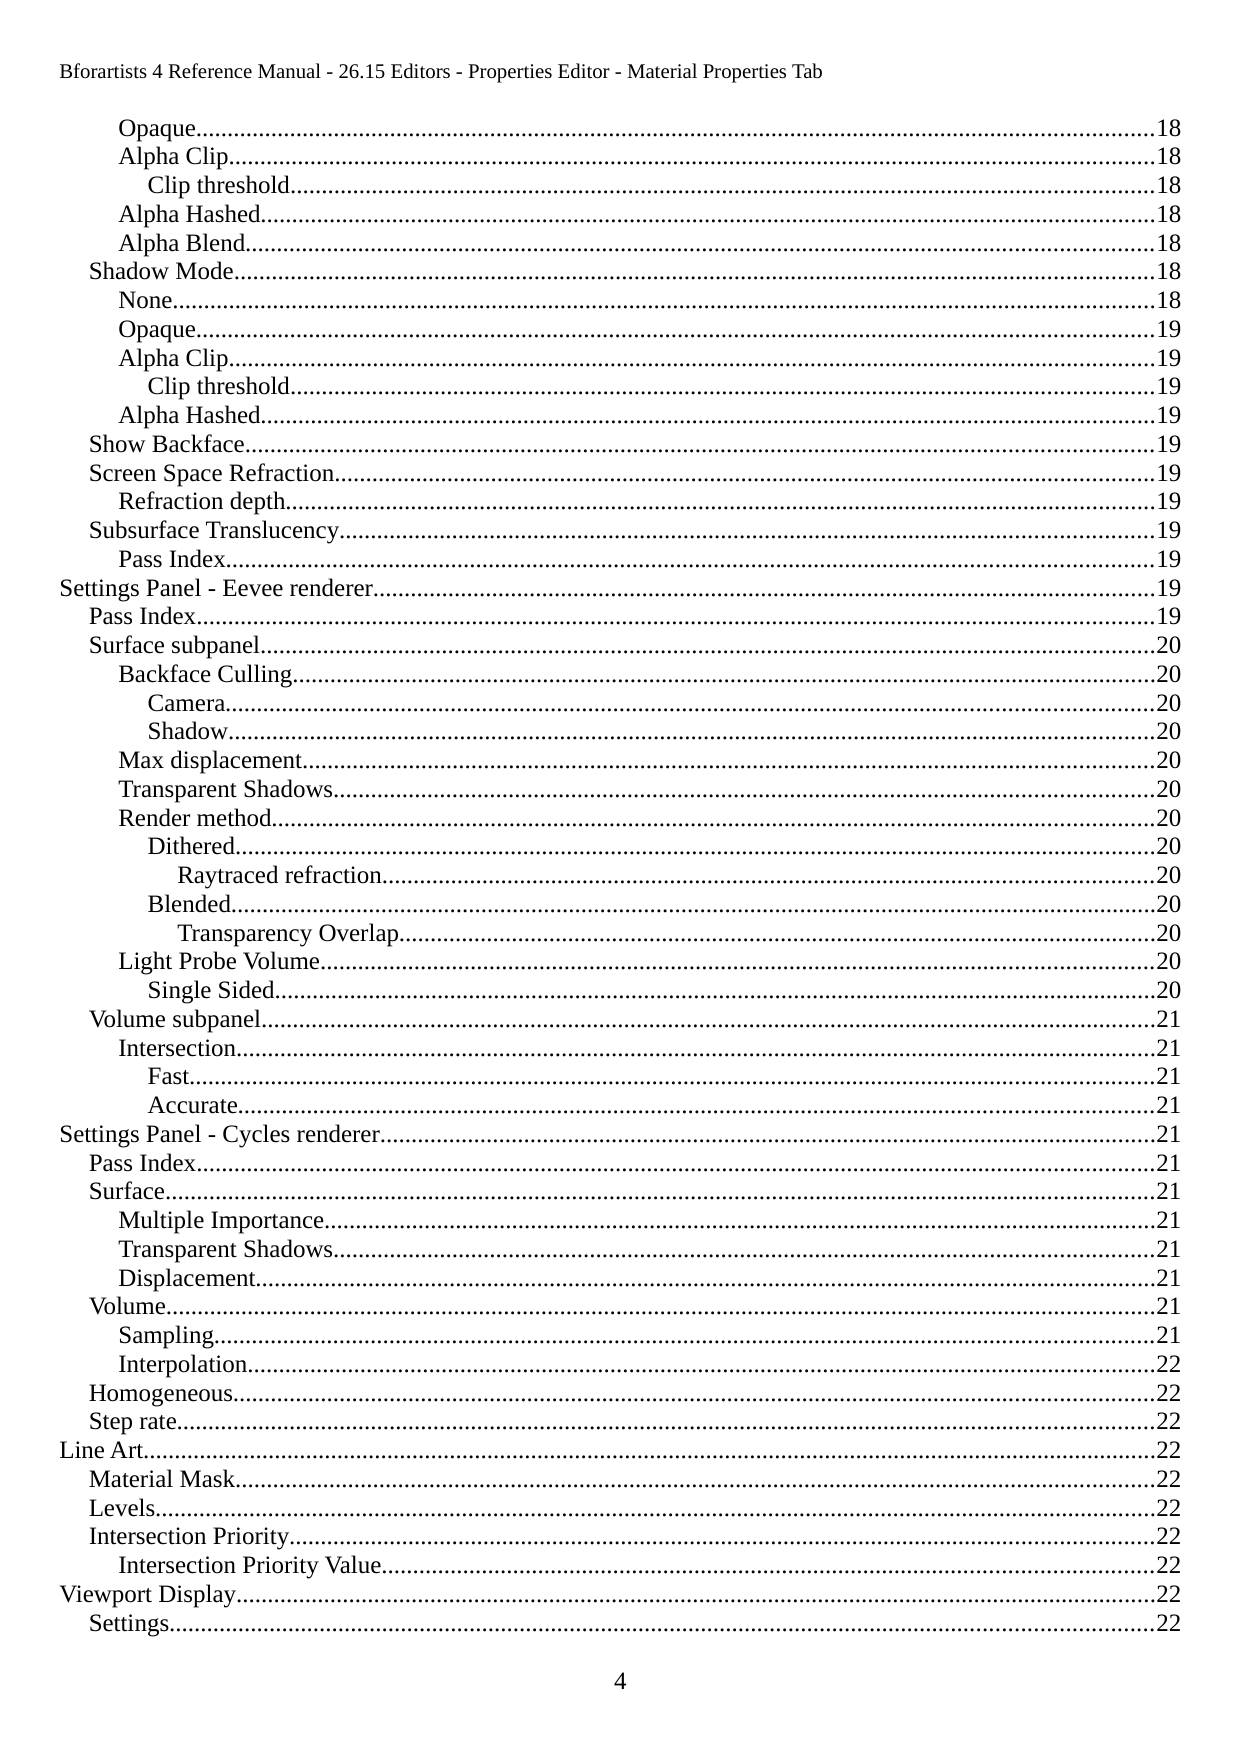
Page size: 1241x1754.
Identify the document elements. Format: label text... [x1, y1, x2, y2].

text Raytraced refraction 20 [177, 860, 1181, 889]
text Alpha Hashed 18 [118, 199, 1181, 228]
text Backface Culling 20 [118, 659, 1181, 688]
text Intersection 21 [118, 1033, 1181, 1061]
text Alpha Hashed 19 [118, 400, 1181, 429]
text Accurate 21 [147, 1090, 1181, 1119]
text Alpha Blend 18 [118, 228, 1181, 256]
text Opaque 18 [118, 113, 1181, 141]
text Render method 20 [118, 803, 1181, 831]
text Volume subpanel 21 [88, 1004, 1181, 1033]
text Clip threshold 19 [147, 371, 1181, 400]
text Dithered 20 [147, 831, 1181, 860]
text Interpolation 22 [118, 1349, 1181, 1378]
text Shadow 20 [147, 716, 1181, 745]
text Surface 21 [88, 1176, 1181, 1205]
text None 18 [118, 285, 1181, 314]
text Pass Index 21 [88, 1148, 1181, 1176]
text Fast 21 [147, 1061, 1181, 1090]
text Transparent Shadows 20 [118, 774, 1181, 803]
text Surface subpanel 20 [88, 630, 1181, 659]
text Transparent Shadows 21 [118, 1234, 1181, 1263]
text Max displacement 20 [118, 745, 1181, 774]
text Refraction depth 19 [118, 486, 1181, 515]
text Single Sided 20 [147, 975, 1181, 1004]
text Show Backface 19 [88, 429, 1181, 458]
text Line Art 22 [59, 1435, 1181, 1464]
text Transparency Overlap 20 [177, 918, 1181, 946]
text Blended 20 [147, 889, 1181, 918]
text Screen Space Refraction 19 [88, 458, 1181, 486]
text Step rate 22 [88, 1406, 1181, 1435]
text Subsurface Translucency 19 [88, 515, 1181, 544]
text Homogeneous 22 [88, 1378, 1181, 1406]
text Alpha Clip 18 [118, 141, 1181, 170]
text Levels 22 [88, 1493, 1181, 1521]
text Pass Index 19 [88, 601, 1181, 630]
text Pass Index 19 [118, 544, 1181, 573]
text Clip threshold 18 [147, 170, 1181, 199]
text Settings 22 [88, 1608, 1181, 1636]
text Light Probe Volume 20 [118, 946, 1181, 975]
text Alpha Clip 19 [118, 343, 1181, 371]
text Shadow Mode 18 [88, 256, 1181, 285]
text Displacement 21 [118, 1263, 1181, 1291]
text Intersection Priority 22 [88, 1521, 1181, 1550]
text Intersection Priority Value 22 [118, 1550, 1181, 1579]
text Sampling 21 [118, 1320, 1181, 1349]
text Settings Panel - Eevee renderer 19 [59, 573, 1181, 601]
text Viewport Display 22 [59, 1579, 1181, 1608]
text Camera 20 [147, 688, 1181, 716]
text Settings Panel - Cycles renderer 21 [59, 1119, 1181, 1148]
text Multiple Importance 21 [118, 1205, 1181, 1234]
text Material Mask 22 [88, 1464, 1181, 1493]
text Volume 21 [88, 1291, 1181, 1320]
text Opaque 19 [118, 314, 1181, 343]
